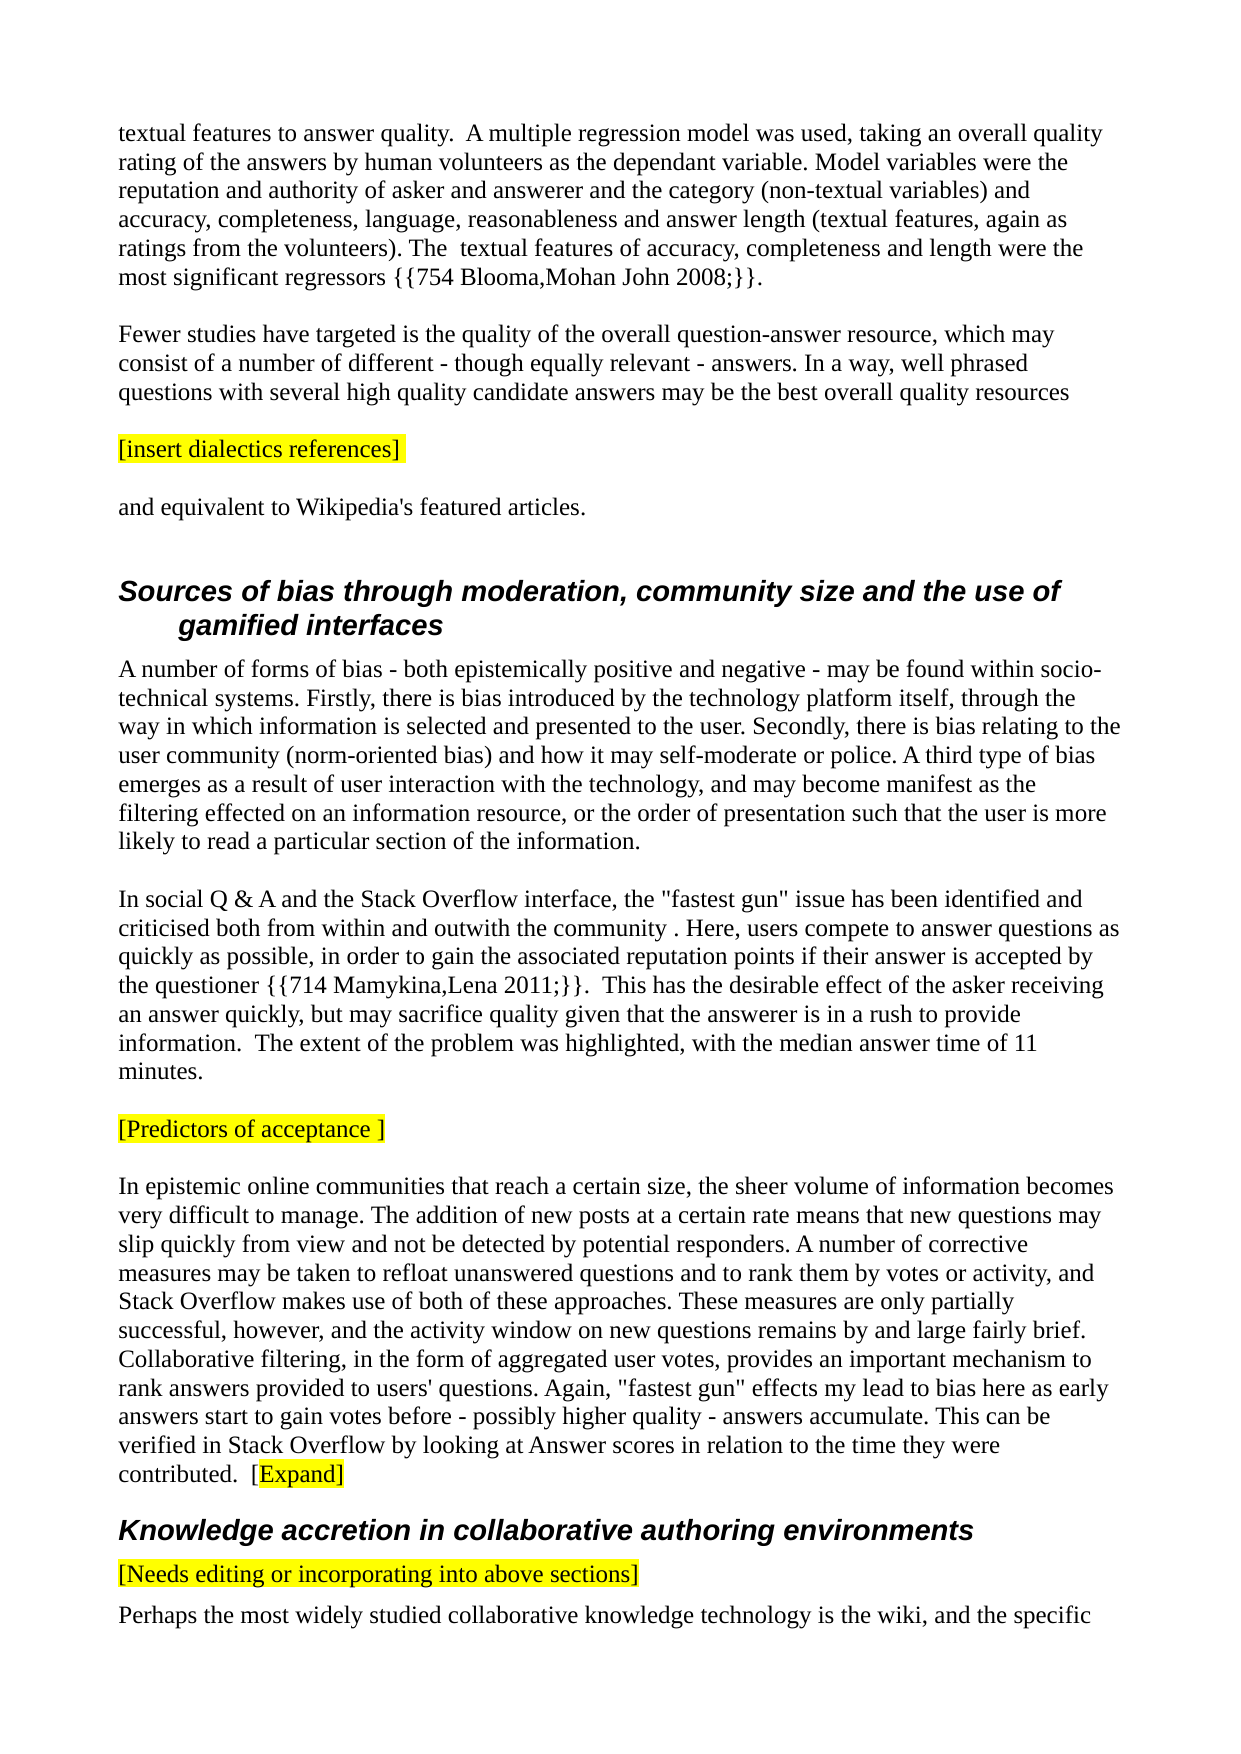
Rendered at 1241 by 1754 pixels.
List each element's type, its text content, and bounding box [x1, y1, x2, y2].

text In epistemic online communities that reach a certain size, the sheer volume of information becomes very difficult to manage. The addition of new posts at a certain rate means that new questions may slip quickly from view and not be detected by potential responders. A number of corrective measures may be taken to refloat unanswered questions and to rank them by votes or activity, and Stack Overflow makes use of both of these approaches. These measures are only partially successful, however, and the activity window on new questions remains by and large fairly brief. [118, 1171, 1122, 1344]
text and equivalent to Wikipedia's featured articles. [118, 492, 1122, 521]
subtitle Knowledge accretion in collaborative authoring environments [118, 1513, 1122, 1546]
text [Predictors of acceptance ] [118, 1114, 1122, 1143]
text Fewer studies have targeted is the quality of the overall question-answer resource, which may consist of a number of different - though equally relevant - answers. In a way, well phrased questions with several high quality candidate answers may be the best overall quality resources [118, 319, 1122, 406]
text Perhaps the most widely studied collaborative knowledge technology is the wiki, and the specific [118, 1600, 1122, 1629]
text In social Q & A and the Stack Overflow interface, the "fastest gun" issue has been identified and criticised both from within and outwith the community . Here, users compete to answer questions as quickly as possible, in order to gain the associated reputation points if their answer is accepted by the questioner {{714 Mamykina,Lena 2011;}}. This has the desirable effect of the asker receiving an answer quickly, but may sacrifice quality given that the answerer is in a rush to provide information. The extent of the problem was highlighted, with the median answer time of 11 minutes. [118, 884, 1122, 1085]
text Collaborative filtering, in the form of aggregated user votes, provides an important mechanism to rank answers provided to users' questions. Again, "fastest gun" effects my lead to bias here as early answers start to gain votes before - possibly higher quality - answers accumulate. This can be verified in Stack Overflow by looking at Answer scores in relation to the time they were contributed. [Expand] [118, 1344, 1122, 1488]
subtitle Sources of bias through moderation, community size and the use of gamified interfaces [118, 574, 1122, 641]
text A number of forms of bias - both epistemically positive and negative - may be found within socio-technical systems. Firstly, there is bias introduced by the technology platform itself, through the way in which information is selected and presented to the user. Secondly, there is bias relating to the user community (norm-oriented bias) and how it may self-moderate or police. A third type of bias emerges as a result of user interaction with the technology, and may become manifest as the filtering effected on an information resource, or the order of presentation such that the user is more likely to read a particular section of the information. [118, 654, 1122, 855]
text [insert dialectics references] [118, 434, 1122, 463]
text [Needs editing or incorporating into above sections] [118, 1559, 1122, 1587]
text textual features to answer quality. A multiple regression model was used, taking an overall quality rating of the answers by human volunteers as the dependant variable. Model variables were the reputation and authority of asker and answerer and the category (non-textual variables) and accuracy, completeness, language, reasonableness and answer length (textual features, again as ratings from the volunteers). The textual features of accuracy, completeness and length were the most significant regressors {{754 Blooma,Mohan John 2008;}}. [118, 118, 1122, 291]
